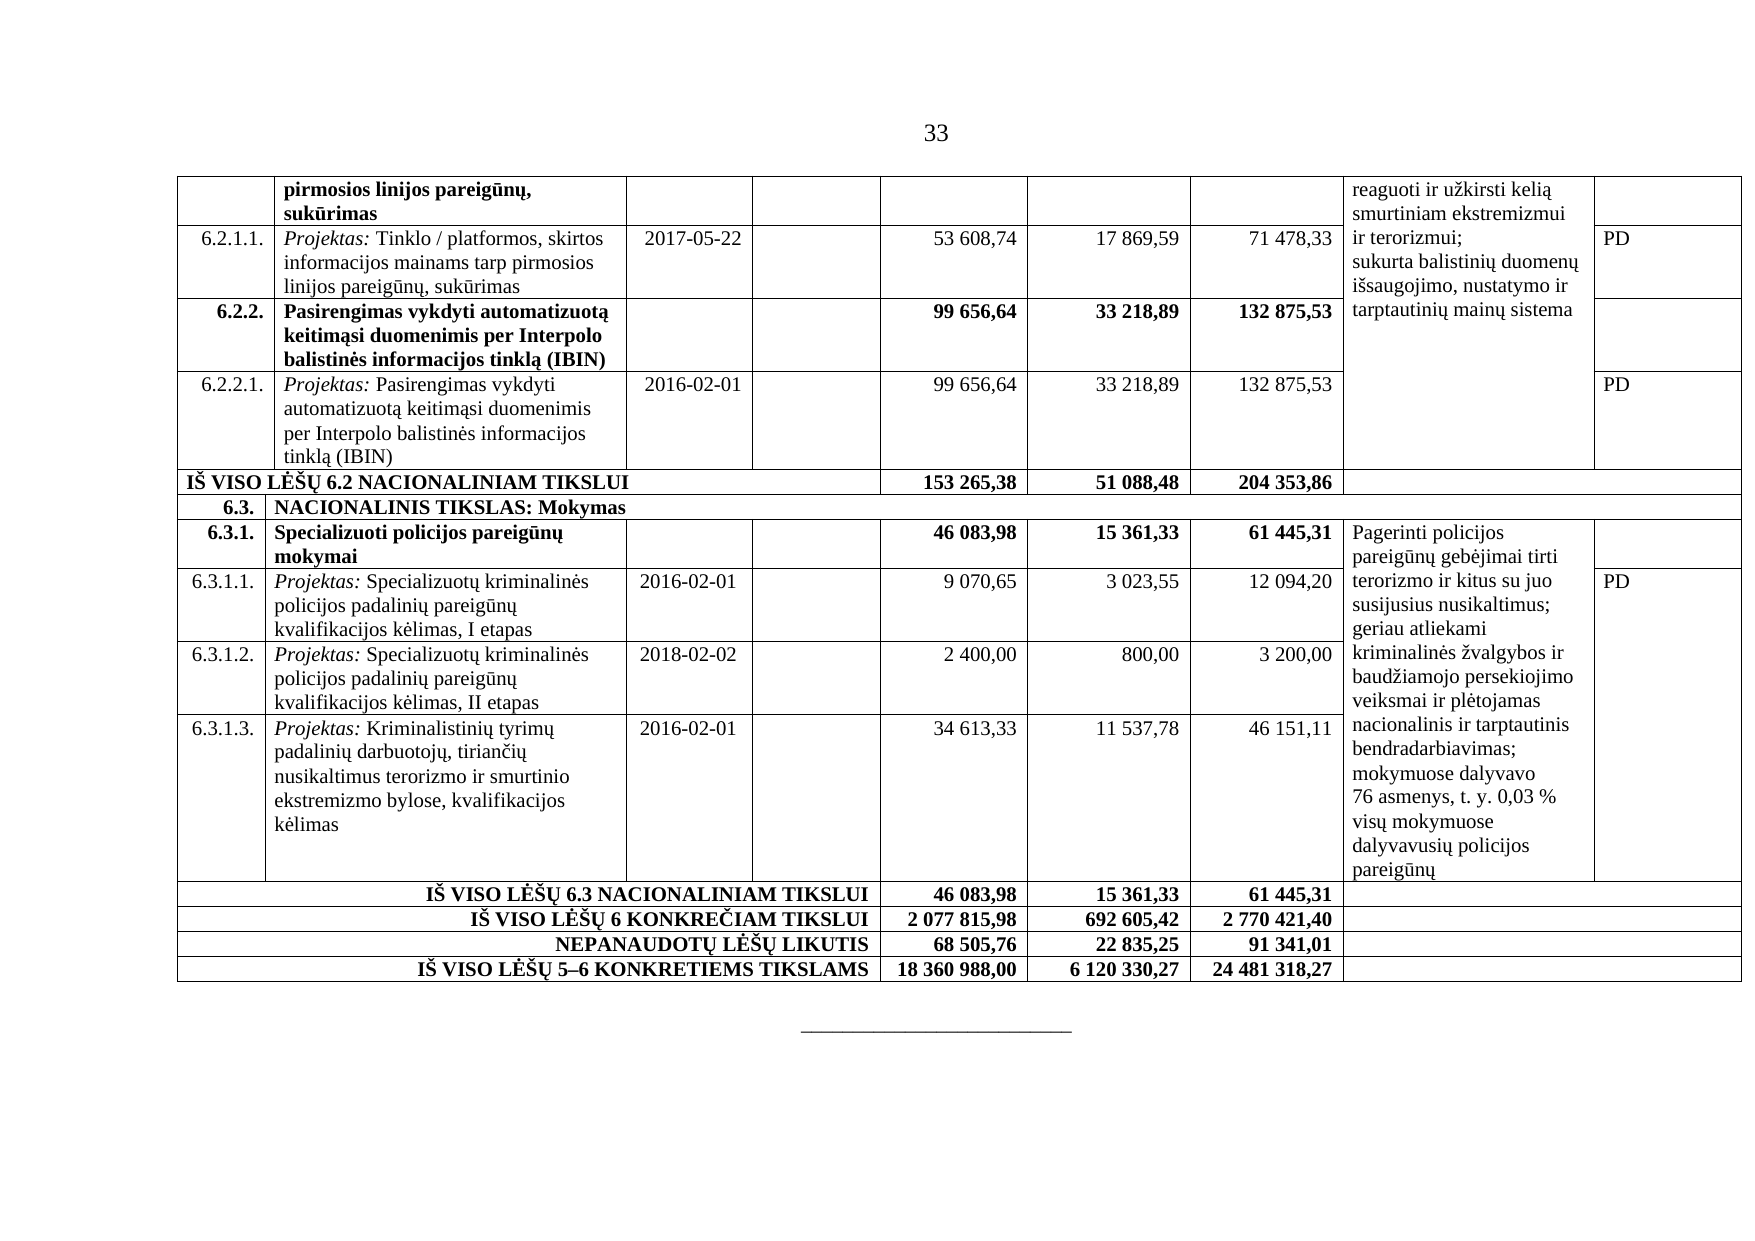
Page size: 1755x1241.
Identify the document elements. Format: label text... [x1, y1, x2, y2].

table_cell 2016-02-01 [627, 372, 752, 468]
table_cell 204 353,86 [1191, 470, 1343, 494]
table_cell 3 023,55 [1028, 569, 1190, 641]
table_cell 692 605,42 [1028, 907, 1190, 931]
table_cell 6.3.1.2. [178, 642, 265, 714]
table_cell Projektas: Specializuotų kriminalinės policijos padalinių pareigūnų kvalifikacijos kėlimas, II etapas [266, 642, 626, 714]
table_cell 6.3.1.3. [178, 715, 265, 881]
table_cell [1028, 177, 1190, 225]
table_cell Projektas: Pasirengimas vykdyti automatizuotą keitimąsi duomenimis per Interpolo balistinės informacijos tinklą (IBIN) [275, 372, 626, 468]
table_cell [178, 177, 274, 225]
table_cell 800,00 [1028, 642, 1190, 714]
table_cell 2016-02-01 [627, 569, 752, 641]
table_cell [753, 299, 880, 371]
table_cell 53 608,74 [881, 226, 1027, 298]
table_cell Pagerinti policijos pareigūnų gebėjimai tirti terorizmo ir kitus su juo susijusius nusikaltimus; geriau atliekami kriminalinės žvalgybos ir baudžiamojo persekiojimo veiksmai ir plėtojamas nacionalinis ir tarptautinis bendradarbiavimas; mokymuose dalyvavo 76 asmenys, t. y. 0,03 % visų mokymuose dalyvavusių policijos pareigūnų [1344, 520, 1594, 881]
table_cell 46 151,11 [1191, 715, 1343, 881]
table_cell [1344, 957, 1741, 981]
table_cell [1191, 177, 1343, 225]
table_cell [1344, 470, 1741, 494]
table_cell [1344, 932, 1741, 956]
table_cell 6.2.2.1. [178, 372, 274, 468]
table_cell 9 070,65 [881, 569, 1027, 641]
table_cell [753, 226, 880, 298]
table_cell [1595, 177, 1741, 225]
table_cell 61 445,31 [1191, 520, 1343, 568]
table_cell [753, 177, 880, 225]
table_cell Projektas: Kriminalistinių tyrimų padalinių darbuotojų, tiriančių nusikaltimus terorizmo ir smurtinio ekstremizmo bylose, kvalifikacijos kėlimas [266, 715, 626, 881]
table_cell IŠ VISO LĖŠŲ 6.2 NACIONALINIAM TIKSLUI [178, 470, 880, 494]
table_cell Pasirengimas vykdyti automatizuotą keitimąsi duomenimis per Interpolo balistinės informacijos tinklą (IBIN) [275, 299, 626, 371]
table_cell 91 341,01 [1191, 932, 1343, 956]
table_cell 6.3.1.1. [178, 569, 265, 641]
table_cell [627, 299, 752, 371]
table_cell 22 835,25 [1028, 932, 1190, 956]
table_cell 11 537,78 [1028, 715, 1190, 881]
table_cell 6.3.1. [178, 520, 265, 568]
table_cell PD [1595, 569, 1741, 881]
table_cell [881, 177, 1027, 225]
table_cell 18 360 988,00 [881, 957, 1027, 981]
table_cell 6.2.1.1. [178, 226, 274, 298]
table_cell pirmosios linijos pareigūnų, sukūrimas [275, 177, 626, 225]
table_cell 3 200,00 [1191, 642, 1343, 714]
table_cell 2016-02-01 [627, 715, 752, 881]
table_cell [1344, 882, 1741, 906]
table_cell 33 218,89 [1028, 299, 1190, 371]
table_cell 71 478,33 [1191, 226, 1343, 298]
table_cell 46 083,98 [881, 520, 1027, 568]
table_cell 2 770 421,40 [1191, 907, 1343, 931]
text __________________________ [177, 1011, 1695, 1035]
table_cell [1344, 907, 1741, 931]
table_cell 6.2.2. [178, 299, 274, 371]
table_cell 12 094,20 [1191, 569, 1343, 641]
table_cell IŠ VISO LĖŠŲ 6 KONKREČIAM TIKSLUI [178, 907, 880, 931]
table_cell 68 505,76 [881, 932, 1027, 956]
table_cell 6 120 330,27 [1028, 957, 1190, 981]
table_cell 46 083,98 [881, 882, 1027, 906]
table_cell NEPANAUDOTŲ LĖŠŲ LIKUTIS [178, 932, 880, 956]
table_cell 2 400,00 [881, 642, 1027, 714]
table_cell PD [1595, 372, 1741, 468]
table_cell 99 656,64 [881, 299, 1027, 371]
table_cell Projektas: Tinklo / platformos, skirtos informacijos mainams tarp pirmosios linijos pareigūnų, sukūrimas [275, 226, 626, 298]
table_cell Projektas: Specializuotų kriminalinės policijos padalinių pareigūnų kvalifikacijos kėlimas, I etapas [266, 569, 626, 641]
table_cell 24 481 318,27 [1191, 957, 1343, 981]
table_cell [1595, 520, 1741, 568]
table_cell reaguoti ir užkirsti kelią smurtiniam ekstremizmui ir terorizmui; sukurta balistinių duomenų išsaugojimo, nustatymo ir tarptautinių mainų sistema [1344, 177, 1594, 468]
table_cell 34 613,33 [881, 715, 1027, 881]
table_cell 2018-02-02 [627, 642, 752, 714]
table_cell 153 265,38 [881, 470, 1027, 494]
table_cell 15 361,33 [1028, 882, 1190, 906]
table_cell [627, 177, 752, 225]
table_cell NACIONALINIS TIKSLAS: Mokymas [266, 495, 1741, 519]
table_cell [753, 569, 880, 641]
table_cell 51 088,48 [1028, 470, 1190, 494]
table_cell [1595, 299, 1741, 371]
table_cell IŠ VISO LĖŠŲ 6.3 NACIONALINIAM TIKSLUI [178, 882, 880, 906]
table_cell PD [1595, 226, 1741, 298]
table_cell 2 077 815,98 [881, 907, 1027, 931]
table_cell 15 361,33 [1028, 520, 1190, 568]
table_cell [753, 372, 880, 468]
table_cell [753, 520, 880, 568]
table_cell 61 445,31 [1191, 882, 1343, 906]
table_cell 33 218,89 [1028, 372, 1190, 468]
table_cell [753, 715, 880, 881]
table_cell 99 656,64 [881, 372, 1027, 468]
table_cell Specializuoti policijos pareigūnų mokymai [266, 520, 626, 568]
table_cell [627, 520, 752, 568]
table_cell [753, 642, 880, 714]
table_cell 2017-05-22 [627, 226, 752, 298]
table_cell 132 875,53 [1191, 372, 1343, 468]
table_cell 132 875,53 [1191, 299, 1343, 371]
table_cell 17 869,59 [1028, 226, 1190, 298]
table_cell IŠ VISO LĖŠŲ 5–6 KONKRETIEMS TIKSLAMS [178, 957, 880, 981]
table_cell 6.3. [178, 495, 265, 519]
